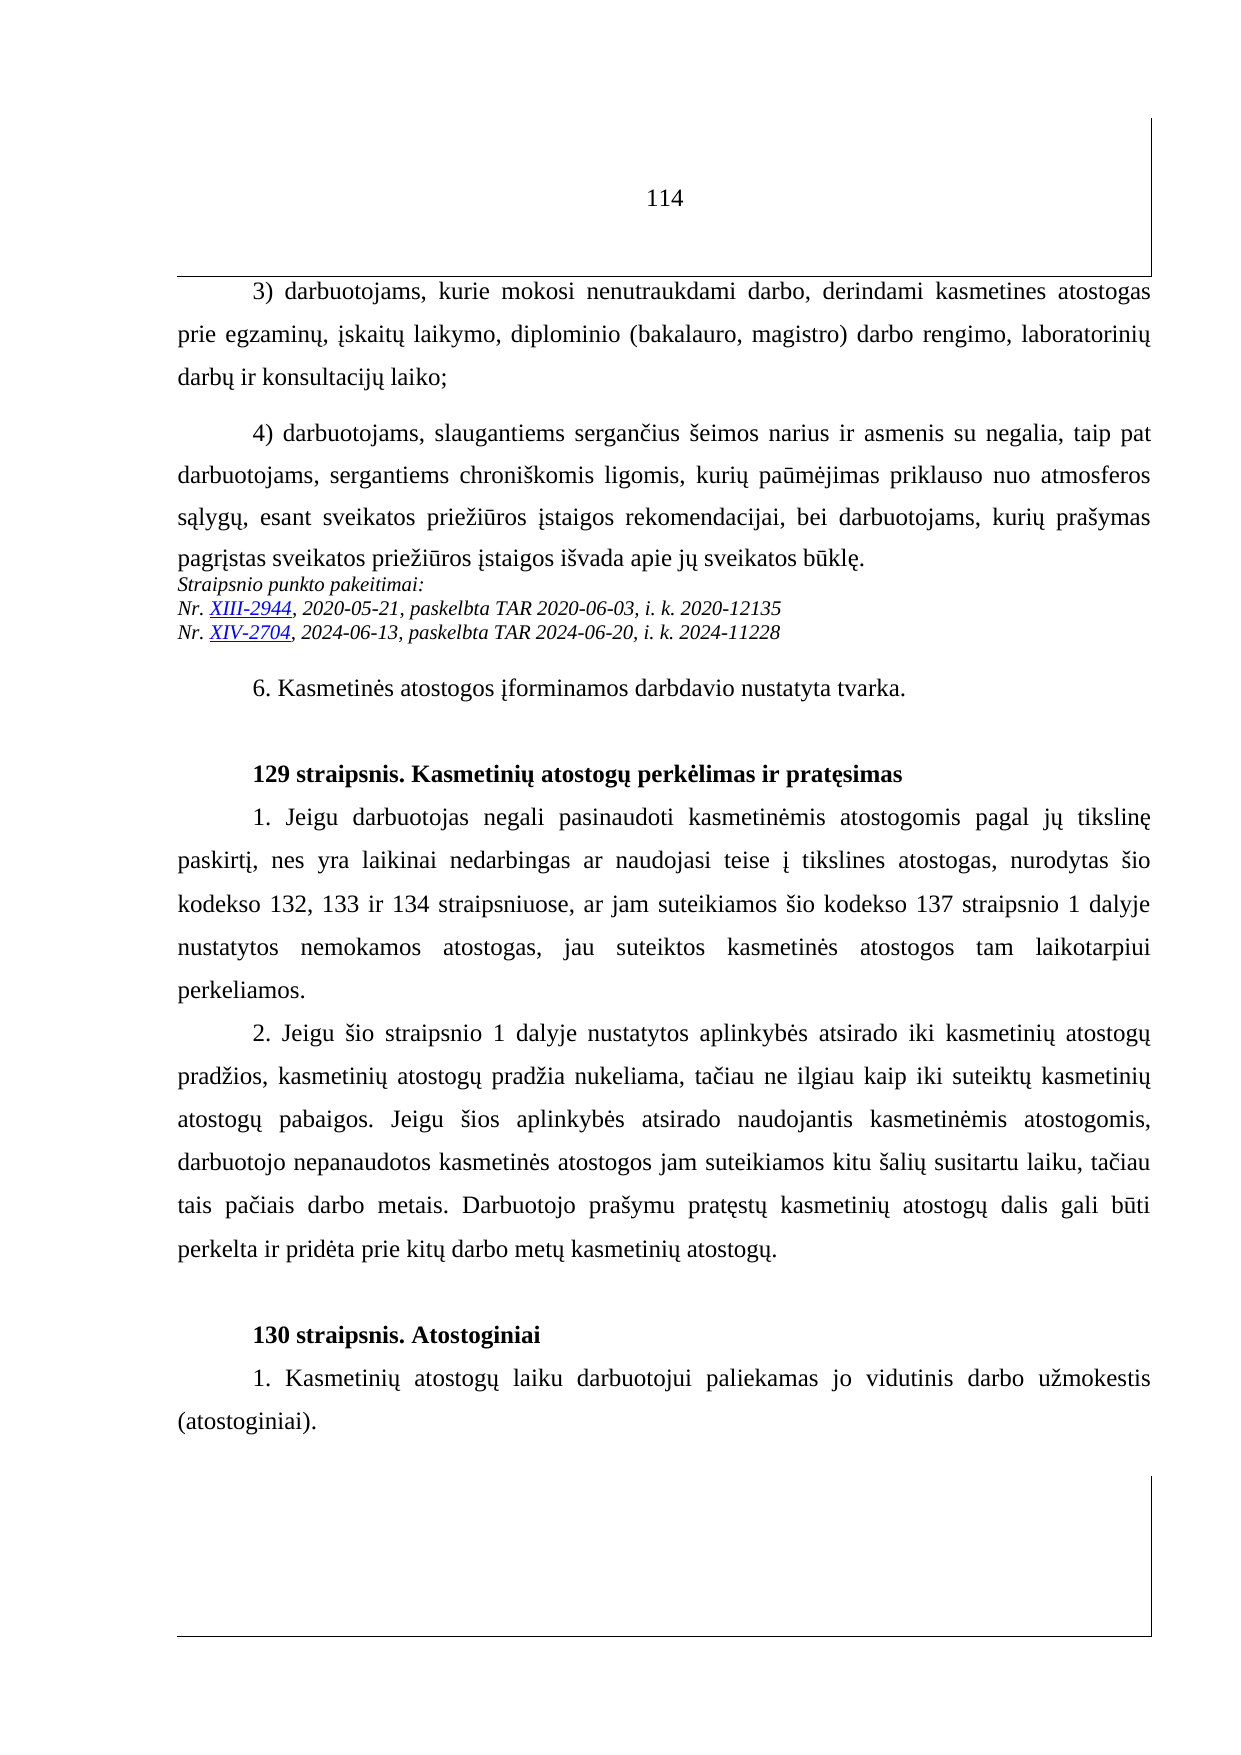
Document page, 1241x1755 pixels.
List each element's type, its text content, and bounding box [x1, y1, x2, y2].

text 1. Jeigu darbuotojas negali pasinaudoti kasmetinėmis atostogomis pagal jų tikslinę paskirtį, nes yra laikinai nedarbingas ar naudojasi teise į tikslines atostogas, nurodytas šio kodekso 132, 133 ir 134 straipsniuose, ar jam suteikiamos šio kodekso 137 straipsnio 1 dalyje nustatytos nemokamos atostogas, jau suteiktos kasmetinės atostogos tam laikotarpiui perkeliamos. [177, 802, 1152, 1004]
text Straipsnio punkto pakeitimai: [177, 572, 1152, 596]
subtitle 130 straipsnis. Atostoginiai [177, 1320, 1152, 1349]
text Nr. XIII-2944, 2020-05-21, paskelbta TAR 2020-06-03, i. k. 2020-12135 [177, 596, 1152, 620]
text 2. Jeigu šio straipsnio 1 dalyje nustatytos aplinkybės atsirado iki kasmetinių atostogų pradžios, kasmetinių atostogų pradžia nukeliama, tačiau ne ilgiau kaip iki suteiktų kasmetinių atostogų pabaigos. Jeigu šios aplinkybės atsirado naudojantis kasmetinėmis atostogomis, darbuotojo nepanaudotos kasmetinės atostogos jam suteikiamos kitu šalių susitartu laiku, tačiau tais pačiais darbo metais. Darbuotojo prašymu pratęstų kasmetinių atostogų dalis gali būti perkelta ir pridėta prie kitų darbo metų kasmetinių atostogų. [177, 1018, 1152, 1262]
text 3) darbuotojams, kurie mokosi nenutraukdami darbo, derindami kasmetines atostogas prie egzaminų, įskaitų laikymo, diplominio (bakalauro, magistro) darbo rengimo, laboratorinių darbų ir konsultacijų laiko; [177, 276, 1152, 391]
text 6. Kasmetinės atostogos įforminamos darbdavio nustatyta tvarka. [177, 673, 1152, 702]
text Nr. XIV-2704, 2024-06-13, paskelbta TAR 2024-06-20, i. k. 2024-11228 [177, 620, 1152, 644]
subtitle 129 straipsnis. Kasmetinių atostogų perkėlimas ir pratęsimas [177, 759, 1152, 788]
text 1. Kasmetinių atostogų laiku darbuotojui paliekamas jo vidutinis darbo užmokestis (atostoginiai). [177, 1363, 1152, 1435]
text 4) darbuotojams, slaugantiems sergančius šeimos narius ir asmenis su negalia, taip pat darbuotojams, sergantiems chroniškomis ligomis, kurių paūmėjimas priklauso nuo atmosferos sąlygų, esant sveikatos priežiūros įstaigos rekomendacijai, bei darbuotojams, kurių prašymas pagrįstas sveikatos priežiūros įstaigos išvada apie jų sveikatos būklę. [177, 405, 1152, 572]
